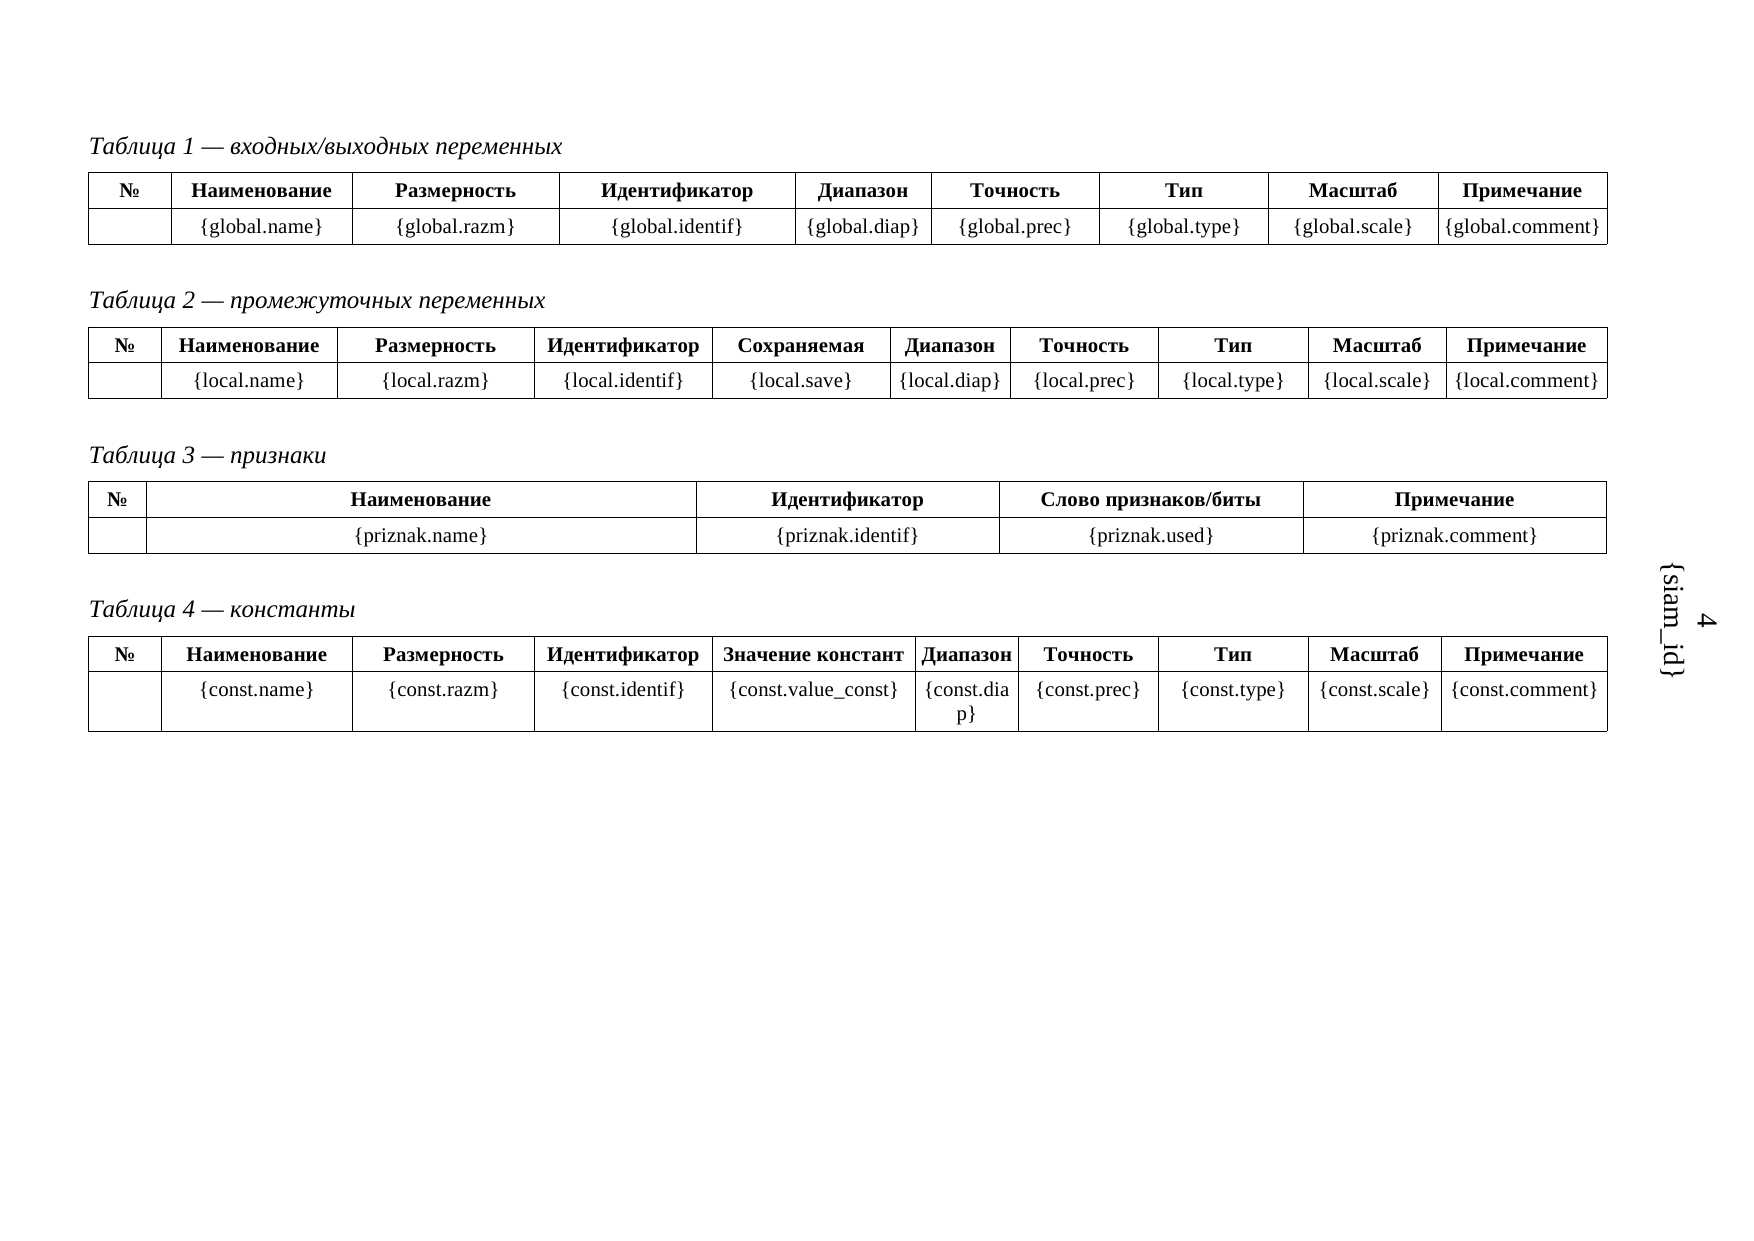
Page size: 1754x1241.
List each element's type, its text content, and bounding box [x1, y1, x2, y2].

table_cell {local.prec} [1011, 363, 1158, 398]
table_header Слово признаков/биты [1000, 482, 1303, 517]
table_cell {local.comment} [1447, 363, 1607, 398]
table_header Масштаб [1269, 173, 1438, 208]
table_cell {local.save} [713, 363, 890, 398]
table_cell {global.comment} [1439, 209, 1607, 243]
table_cell {global.diap} [796, 209, 931, 243]
table_cell {global.identif} [560, 209, 795, 243]
table_cell {priznak.used} [1000, 518, 1303, 552]
table_header Сохраняемая [713, 328, 890, 362]
table_header Тип [1100, 173, 1268, 208]
table_cell {const.type} [1159, 672, 1308, 731]
table_cell {local.type} [1159, 363, 1308, 398]
table_header Масштаб [1309, 637, 1441, 671]
table_header Размерность [353, 173, 559, 208]
table_cell {priznak.name} [147, 518, 696, 552]
table_cell {const.name} [162, 672, 352, 731]
table_header Точность [1019, 637, 1158, 671]
table_header Наименование [147, 482, 696, 517]
table_cell [89, 518, 146, 552]
table_header Диапазон [891, 328, 1010, 362]
table_header Диапазон [796, 173, 931, 208]
table_header Примечание [1447, 328, 1607, 362]
table_cell [89, 672, 161, 731]
table_header № [1636, 413, 1754, 827]
table_header Наименование [162, 637, 352, 671]
table_header № [89, 637, 161, 671]
text Таблица 2 — промежуточных переменных [88, 285, 1606, 314]
table_header Размерность [353, 637, 534, 671]
table_cell [89, 209, 171, 243]
table_header Наименование [172, 173, 352, 208]
table_header Значение констант [713, 637, 915, 671]
table_cell {global.prec} [932, 209, 1099, 243]
table_header Идентификатор [560, 173, 795, 208]
table_header Примечание [1439, 173, 1607, 208]
table_cell {local.razm} [338, 363, 534, 398]
table_cell {global.name} [172, 209, 352, 243]
table_header Наименование [162, 328, 337, 362]
table_header Идентификатор [535, 328, 712, 362]
table_header Идентификатор [535, 637, 712, 671]
table_cell {const.prec} [1019, 672, 1158, 731]
table_cell [89, 363, 161, 398]
table_cell {const.diap} [916, 672, 1018, 731]
table_cell {global.scale} [1269, 209, 1438, 243]
table_header № [89, 328, 161, 362]
table_header Точность [1011, 328, 1158, 362]
table_cell {const.identif} [535, 672, 712, 731]
table_cell {const.razm} [353, 672, 534, 731]
table_header № [89, 482, 146, 517]
table_cell {local.identif} [535, 363, 712, 398]
table_header Тип [1159, 328, 1308, 362]
table_header Масштаб [1309, 328, 1446, 362]
table_header Примечание [1442, 637, 1607, 671]
text Таблица 1 — входных/выходных переменных [88, 131, 1606, 160]
text Таблица 4 — константы [88, 594, 1606, 623]
table_cell {const.value_const} [713, 672, 915, 731]
table_cell {local.diap} [891, 363, 1010, 398]
table_header Примечание [1304, 482, 1606, 517]
table_cell {const.scale} [1309, 672, 1441, 731]
table_cell {const.comment} [1442, 672, 1607, 731]
table_cell {global.razm} [353, 209, 559, 243]
table_header Размерность [338, 328, 534, 362]
table_header Тип [1159, 637, 1308, 671]
table_cell {priznak.comment} [1304, 518, 1606, 552]
table_header Точность [932, 173, 1099, 208]
table_header Диапазон [916, 637, 1018, 671]
text Таблица 3 — признаки [88, 439, 1606, 469]
table_cell {priznak.identif} [697, 518, 999, 552]
table_cell {local.scale} [1309, 363, 1446, 398]
table_cell {global.type} [1100, 209, 1268, 243]
table_header Идентификатор [697, 482, 999, 517]
table_cell {local.name} [162, 363, 337, 398]
table_header № [89, 173, 171, 208]
